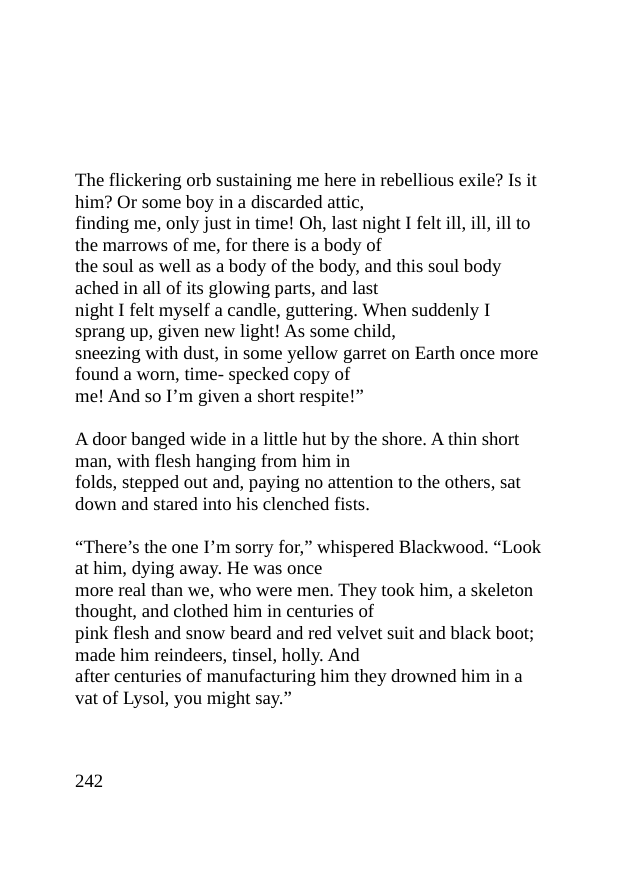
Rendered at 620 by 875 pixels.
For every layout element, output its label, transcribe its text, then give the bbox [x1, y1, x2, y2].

text The flickering orb sustaining me here in rebellious exile? Is it him? Or some boy in a discarded attic, finding me, only just in time! Oh, last night I felt ill, ill, ill to the marrows of me, for there is a body of the soul as well as a body of the body, and this soul body ached in all of its glowing parts, and last night I felt myself a candle, guttering. When suddenly I sprang up, given new light! As some child, sneezing with dust, in some yellow garret on Earth once more found a worn, time- specked copy of me! And so I’m given a short respite!” A door banged wide in a little hut by the shore. A thin short man, with flesh hanging from him in folds, stepped out and, paying no attention to the others, sat down and stared into his clenched fists. “There’s the one I’m sorry for,” whispered Blackwood. “Look at him, dying away. He was once more real than we, who were men. They took him, a skeleton thought, and clothed him in centuries of pink flesh and snow beard and red velvet suit and black boot; made him reindeers, tinsel, holly. And after centuries of manufacturing him they drowned him in a vat of Lysol, you might say.” [75, 126, 544, 730]
